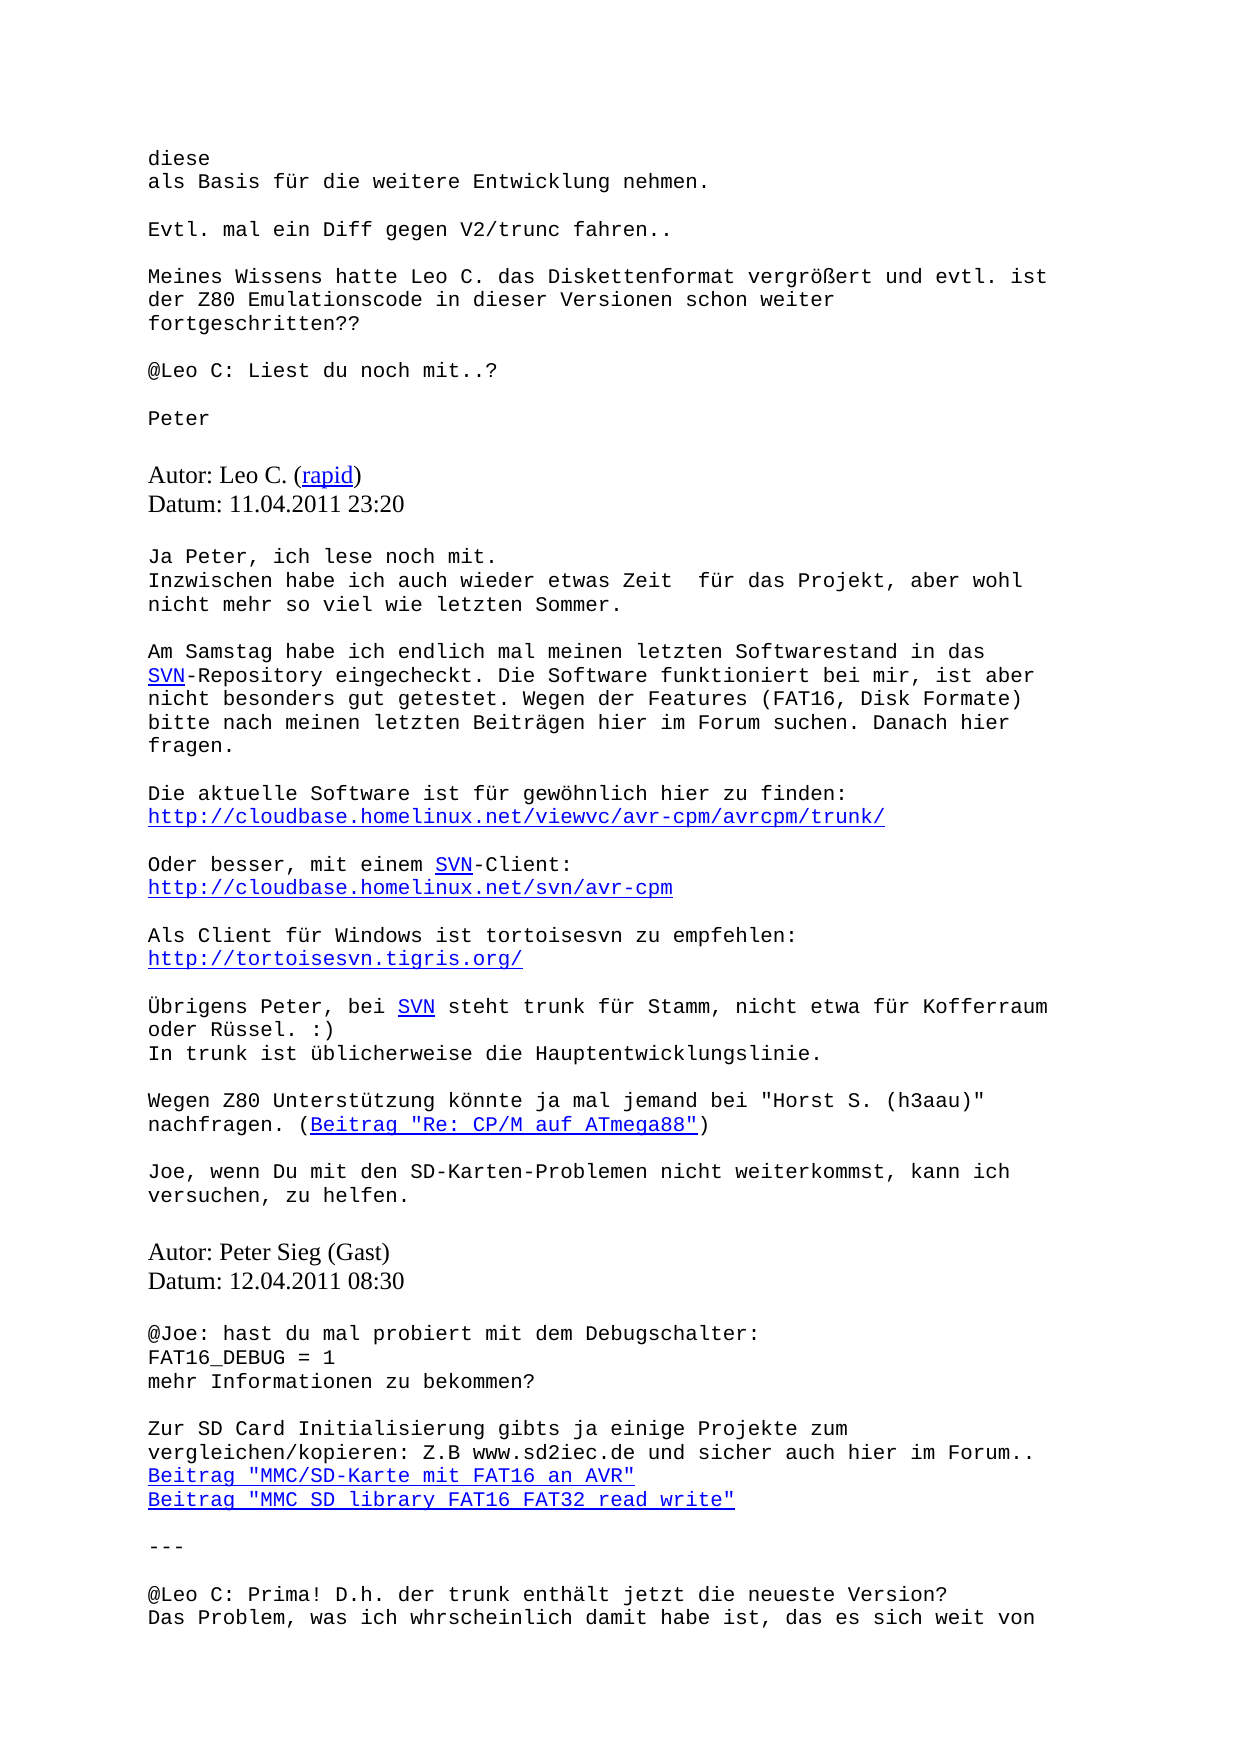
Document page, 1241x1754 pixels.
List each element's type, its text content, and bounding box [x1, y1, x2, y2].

text Am Samstag habe ich endlich mal meinen letzten Softwarestand in das [148, 641, 1093, 664]
text Evtl. mal ein Diff gegen V2/trunc fahren.. [148, 218, 1093, 242]
text Datum: 11.04.2011 23:20 [148, 489, 1093, 518]
text versuchen, zu helfen. [148, 1185, 1093, 1208]
text mehr Informationen zu bekommen? [148, 1371, 1093, 1394]
text als Basis für die weitere Entwicklung nehmen. [148, 171, 1093, 195]
text Wegen Z80 Unterstützung könnte ja mal jemand bei "Horst S. (h3aau)" [148, 1090, 1093, 1114]
text Ja Peter, ich lese noch mit. [148, 546, 1093, 570]
text Zur SD Card Initialisierung gibts ja einige Projekte zum [148, 1418, 1093, 1442]
text bitte nach meinen letzten Beiträgen hier im Forum suchen. Danach hier [148, 712, 1093, 736]
text fragen. [148, 736, 1093, 759]
text http://cloudbase.homelinux.net/svn/avr-cpm [148, 877, 1093, 901]
text @Joe: hast du mal probiert mit dem Debugschalter: [148, 1323, 1093, 1347]
text vergleichen/kopieren: Z.B www.sd2iec.de und sicher auch hier im Forum.. [148, 1442, 1093, 1465]
text http://cloudbase.homelinux.net/viewvc/avr-cpm/avrcpm/trunk/ [148, 806, 1093, 830]
text Die aktuelle Software ist für gewöhnlich hier zu finden: [148, 783, 1093, 806]
text Beitrag "MMC SD library FAT16 FAT32 read write" [148, 1489, 1093, 1513]
text --- [148, 1536, 1093, 1560]
text nachfragen. (Beitrag "Re: CP/M auf ATmega88") [148, 1114, 1093, 1137]
text In trunk ist üblicherweise die Hauptentwicklungslinie. [148, 1043, 1093, 1067]
text Autor: Leo C. (rapid) [148, 460, 1093, 489]
text Meines Wissens hatte Leo C. das Diskettenformat vergrößert und evtl. ist [148, 266, 1093, 289]
text Peter [148, 408, 1093, 431]
text der Z80 Emulationscode in dieser Versionen schon weiter [148, 289, 1093, 313]
text http://tortoisesvn.tigris.org/ [148, 948, 1093, 972]
text @Leo C: Liest du noch mit..? [148, 360, 1093, 384]
text FAT16_DEBUG = 1 [148, 1347, 1093, 1371]
text Beitrag "MMC/SD-Karte mit FAT16 an AVR" [148, 1465, 1093, 1489]
text Das Problem, was ich whrscheinlich damit habe ist, das es sich weit von [148, 1607, 1093, 1631]
text Autor: Peter Sieg (Gast) [148, 1237, 1093, 1266]
text Inzwischen habe ich auch wieder etwas Zeit für das Projekt, aber wohl [148, 570, 1093, 594]
text fortgeschritten?? [148, 313, 1093, 337]
text SVN-Repository eingecheckt. Die Software funktioniert bei mir, ist aber [148, 664, 1093, 688]
text nicht besonders gut getestet. Wegen der Features (FAT16, Disk Formate) [148, 688, 1093, 712]
text Joe, wenn Du mit den SD-Karten-Problemen nicht weiterkommst, kann ich [148, 1161, 1093, 1185]
text Oder besser, mit einem SVN-Client: [148, 854, 1093, 877]
text Datum: 12.04.2011 08:30 [148, 1266, 1093, 1295]
text Als Client für Windows ist tortoisesvn zu empfehlen: [148, 925, 1093, 948]
text nicht mehr so viel wie letzten Sommer. [148, 594, 1093, 617]
text Übrigens Peter, bei SVN steht trunk für Stamm, nicht etwa für Kofferraum [148, 996, 1093, 1019]
text diese [148, 148, 1093, 171]
text @Leo C: Prima! D.h. der trunk enthält jetzt die neueste Version? [148, 1583, 1093, 1607]
text oder Rüssel. :) [148, 1019, 1093, 1043]
